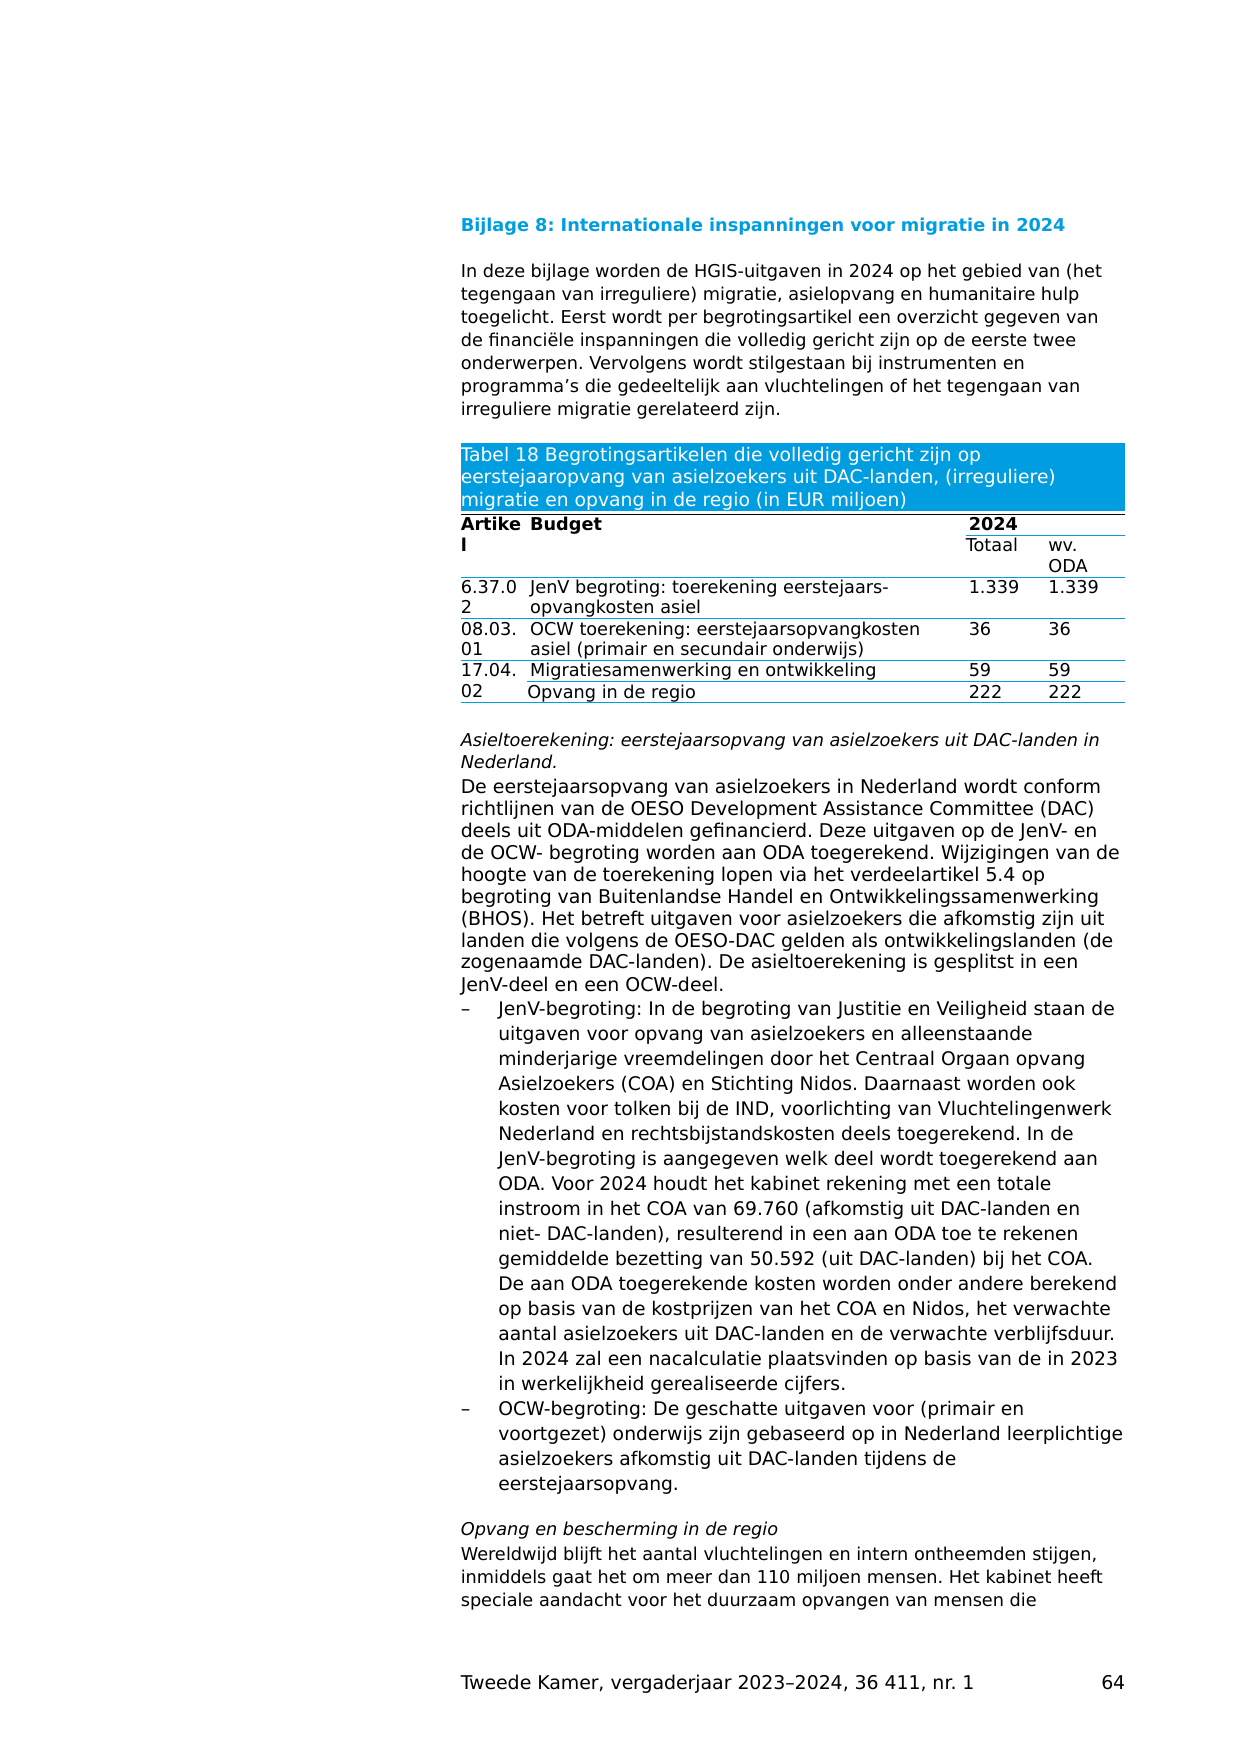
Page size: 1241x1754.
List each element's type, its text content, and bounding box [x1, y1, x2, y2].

text Opvang en bescherming in de regio [461, 1517, 1125, 1540]
list JenV-begroting: In de begroting van Justitie en Veiligheid staan de uitgaven voor opvang van asielzoekers en alleenstaande minderjarige vreemdelingen door het Centraal Orgaan opvang Asielzoekers (COA) en Stichting Nidos. Daarnaast worden ook kosten voor tolken bij de IND, voorlichting van Vluchtelingenwerk Nederland en rechtsbijstandskosten deels toegerekend. In de JenV-begroting is aangegeven welk deel wordt toegerekend aan ODA. Voor 2024 houdt het kabinet rekening met een totale instroom in het COA van 69.760 (afkomstig uit DAC-landen en niet- DAC-landen), resulterend in een aan ODA toe te rekenen gemiddelde bezetting van 50.592 (uit DAC-landen) bij het COA. De aan ODA toegerekende kosten worden onder andere berekend op basis van de kostprijzen van het COA en Nidos, het verwachte aantal asielzoekers uit DAC-landen en de verwachte verblijfsduur. In 2024 zal een nacalculatie plaatsvinden op basis van de in 2023 in werkelijkheid gerealiseerde cijfers. [461, 995, 1125, 1395]
table_cell 17.04.02 [461, 661, 527, 702]
table_cell OCW toerekening: eerstejaarsopvangkosten asiel (primair en secundair onderwijs) [527, 619, 966, 660]
table_cell 222 [966, 682, 1045, 702]
text Wereldwijd blijft het aantal vluchtelingen en intern ontheemden stijgen, inmiddels gaat het om meer dan 110 miljoen mensen. Het kabinet heeft speciale aandacht voor het duurzaam opvangen van mensen die [461, 1542, 1125, 1611]
table_cell 222 [1045, 682, 1125, 702]
table_cell 08.03.01 [461, 619, 527, 660]
table_cell 2024 [966, 515, 1125, 534]
table_cell Migratiesamenwerking en ontwikkeling [527, 661, 966, 681]
table_cell 59 [966, 661, 1045, 681]
table_cell 6.37.02 [461, 578, 527, 618]
table_cell 1.339 [966, 578, 1045, 618]
table_cell 36 [1045, 619, 1125, 660]
title Bijlage 8: Internationale inspanningen voor migratie in 2024 [461, 213, 1125, 236]
table_cell Budget [527, 515, 966, 576]
table_cell 36 [966, 619, 1045, 660]
table_cell Opvang in de regio [527, 682, 966, 702]
table_cell wv. ODA [1045, 536, 1125, 576]
table_cell JenV begroting: toerekening eerstejaars- opvangkosten asiel [527, 578, 966, 618]
text Asieltoerekening: eerstejaarsopvang van asielzoekers uit DAC-landen in Nederland. [461, 728, 1125, 773]
table_cell Artikel [461, 515, 527, 576]
table_cell Totaal [966, 536, 1045, 576]
table_cell 1.339 [1045, 578, 1125, 618]
text In deze bijlage worden de HGIS-uitgaven in 2024 op het gebied van (het tegengaan van irreguliere) migratie, asielopvang en humanitaire hulp toegelicht. Eerst wordt per begrotingsartikel een overzicht gegeven van de financiële inspanningen die volledig gericht zijn op de eerste twee onderwerpen. Vervolgens wordt stilgestaan bij instrumenten en programma’s die gedeeltelijk aan vluchtelingen of het tegengaan van irreguliere migratie gerelateerd zijn. [461, 259, 1125, 420]
table_cell 59 [1045, 661, 1125, 681]
list OCW-begroting: De geschatte uitgaven voor (primair en voortgezet) onderwijs zijn gebaseerd op in Nederland leerplichtige asielzoekers afkomstig uit DAC-landen tijdens de eerstejaarsopvang. [461, 1395, 1125, 1495]
text De eerstejaarsopvang van asielzoekers in Nederland wordt conform richtlijnen van de OESO Development Assistance Committee (DAC) deels uit ODA-middelen gefinancierd. Deze uitgaven op de JenV- en de OCW- begroting worden aan ODA toegerekend. Wijzigingen van de hoogte van de toerekening lopen via het verdeelartikel 5.4 op begroting van Buitenlandse Handel en Ontwikkelingssamenwerking (BHOS). Het betreft uitgaven voor asielzoekers die afkomstig zijn uit landen die volgens de OESO-DAC gelden als ontwikkelingslanden (de zogenaamde DAC-landen). De asieltoerekening is gesplitst in een JenV-deel en een OCW-deel. [461, 776, 1125, 995]
